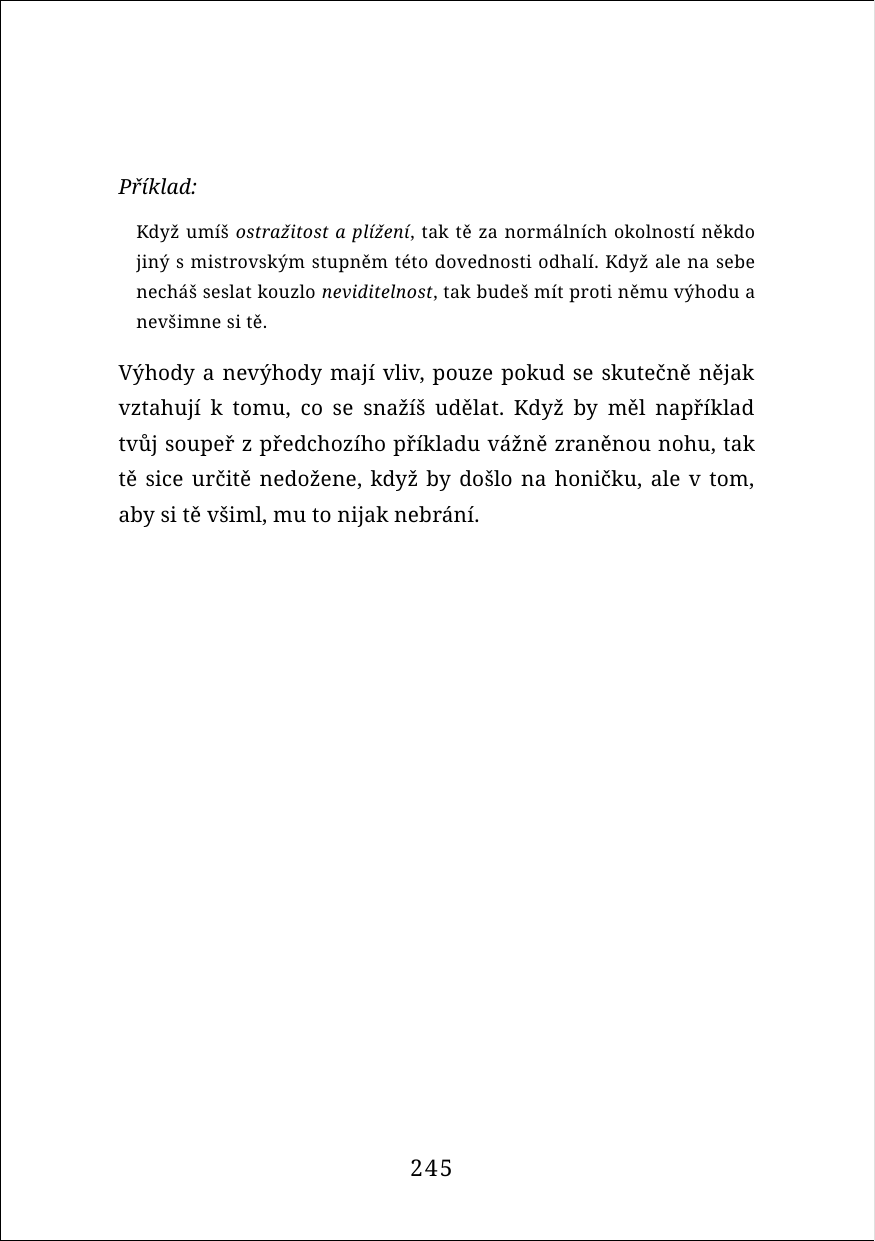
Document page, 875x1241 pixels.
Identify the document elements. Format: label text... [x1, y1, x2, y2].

text Příklad: [118, 172, 756, 200]
text Když umíš ostražitost a plížení, tak tě za normálních okolností někdo jiný s mistrovským stupněm této dovednosti odhalí. Když ale na sebe necháš seslat kouzlo neviditelnost, tak budeš mít proti němu výhodu a nevšimne si tě. [136, 219, 756, 334]
text Výhody a nevýhody mají vliv, pouze pokud se skutečně nějak vztahují k tomu, co se snažíš udělat. Když by měl například tvůj soupeř z předchozího příkladu vážně zraněnou nohu, tak tě sice určitě nedožene, když by došlo na honičku, ale v tom, aby si tě všiml, mu to nijak nebrání. [118, 358, 756, 528]
